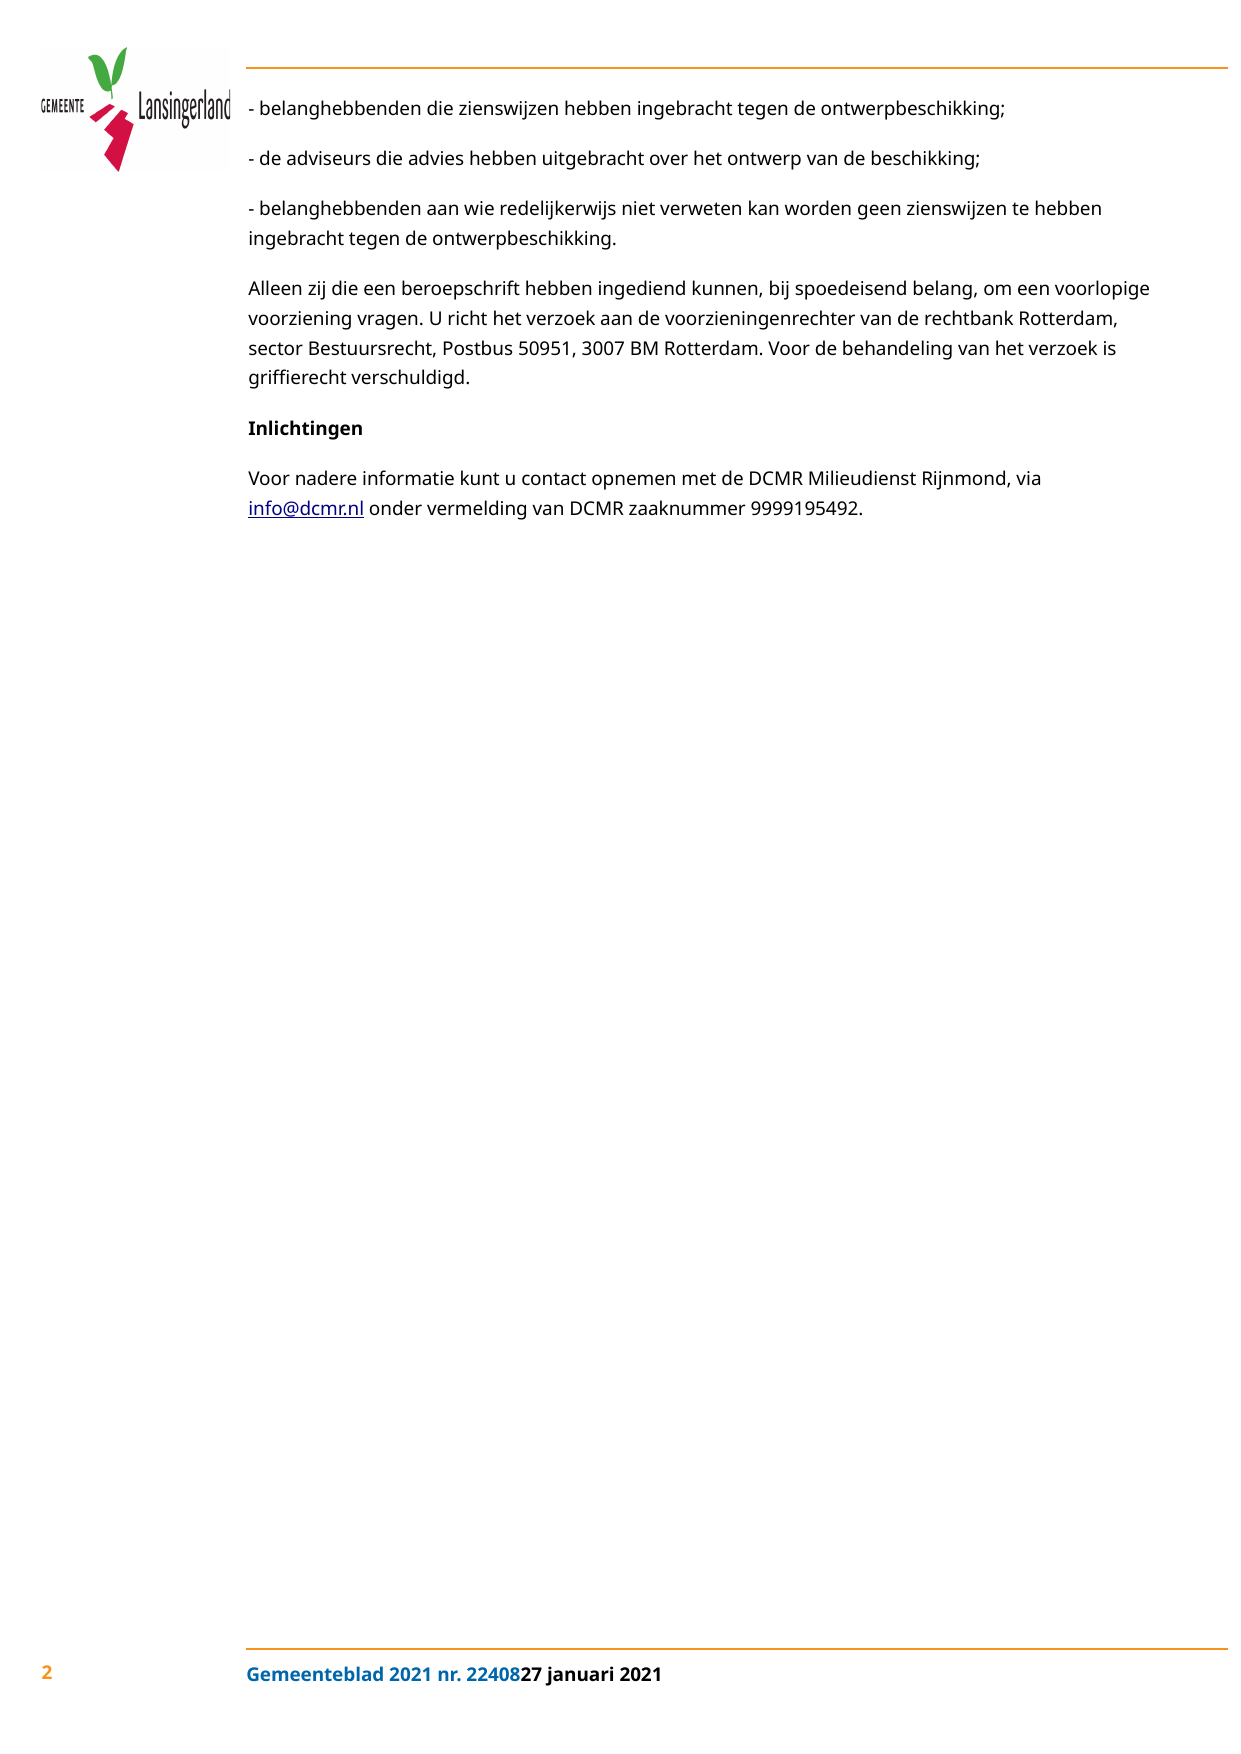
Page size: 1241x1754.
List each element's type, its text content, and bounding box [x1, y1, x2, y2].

text - belanghebbenden die zienswijzen hebben ingebracht tegen de ontwerpbeschikking; [248, 95, 1152, 121]
text Inlichtingen [248, 415, 1152, 441]
text Alleen zij die een beroepschrift hebben ingediend kunnen, bij spoedeisend belang, om een voorlopige voorziening vragen. U richt het verzoek aan de voorzieningenrechter van de rechtbank Rotterdam, sector Bestuursrecht, Postbus 50951, 3007 BM Rotterdam. Voor de behandeling van het verzoek is griffierecht verschuldigd. [248, 276, 1152, 390]
text - belanghebbenden aan wie redelijkerwijs niet verweten kan worden geen zienswijzen te hebben ingebracht tegen de ontwerpbeschikking. [248, 196, 1152, 251]
picture [41, 47, 231, 172]
text Voor nadere informatie kunt u contact opnemen met de DCMR Milieudienst Rijnmond, via info@dcmr.nl onder vermelding van DCMR zaaknummer 9999195492. [248, 465, 1152, 521]
text - de adviseurs die advies hebben uitgebracht over het ontwerp van de beschikking; [248, 145, 1152, 171]
